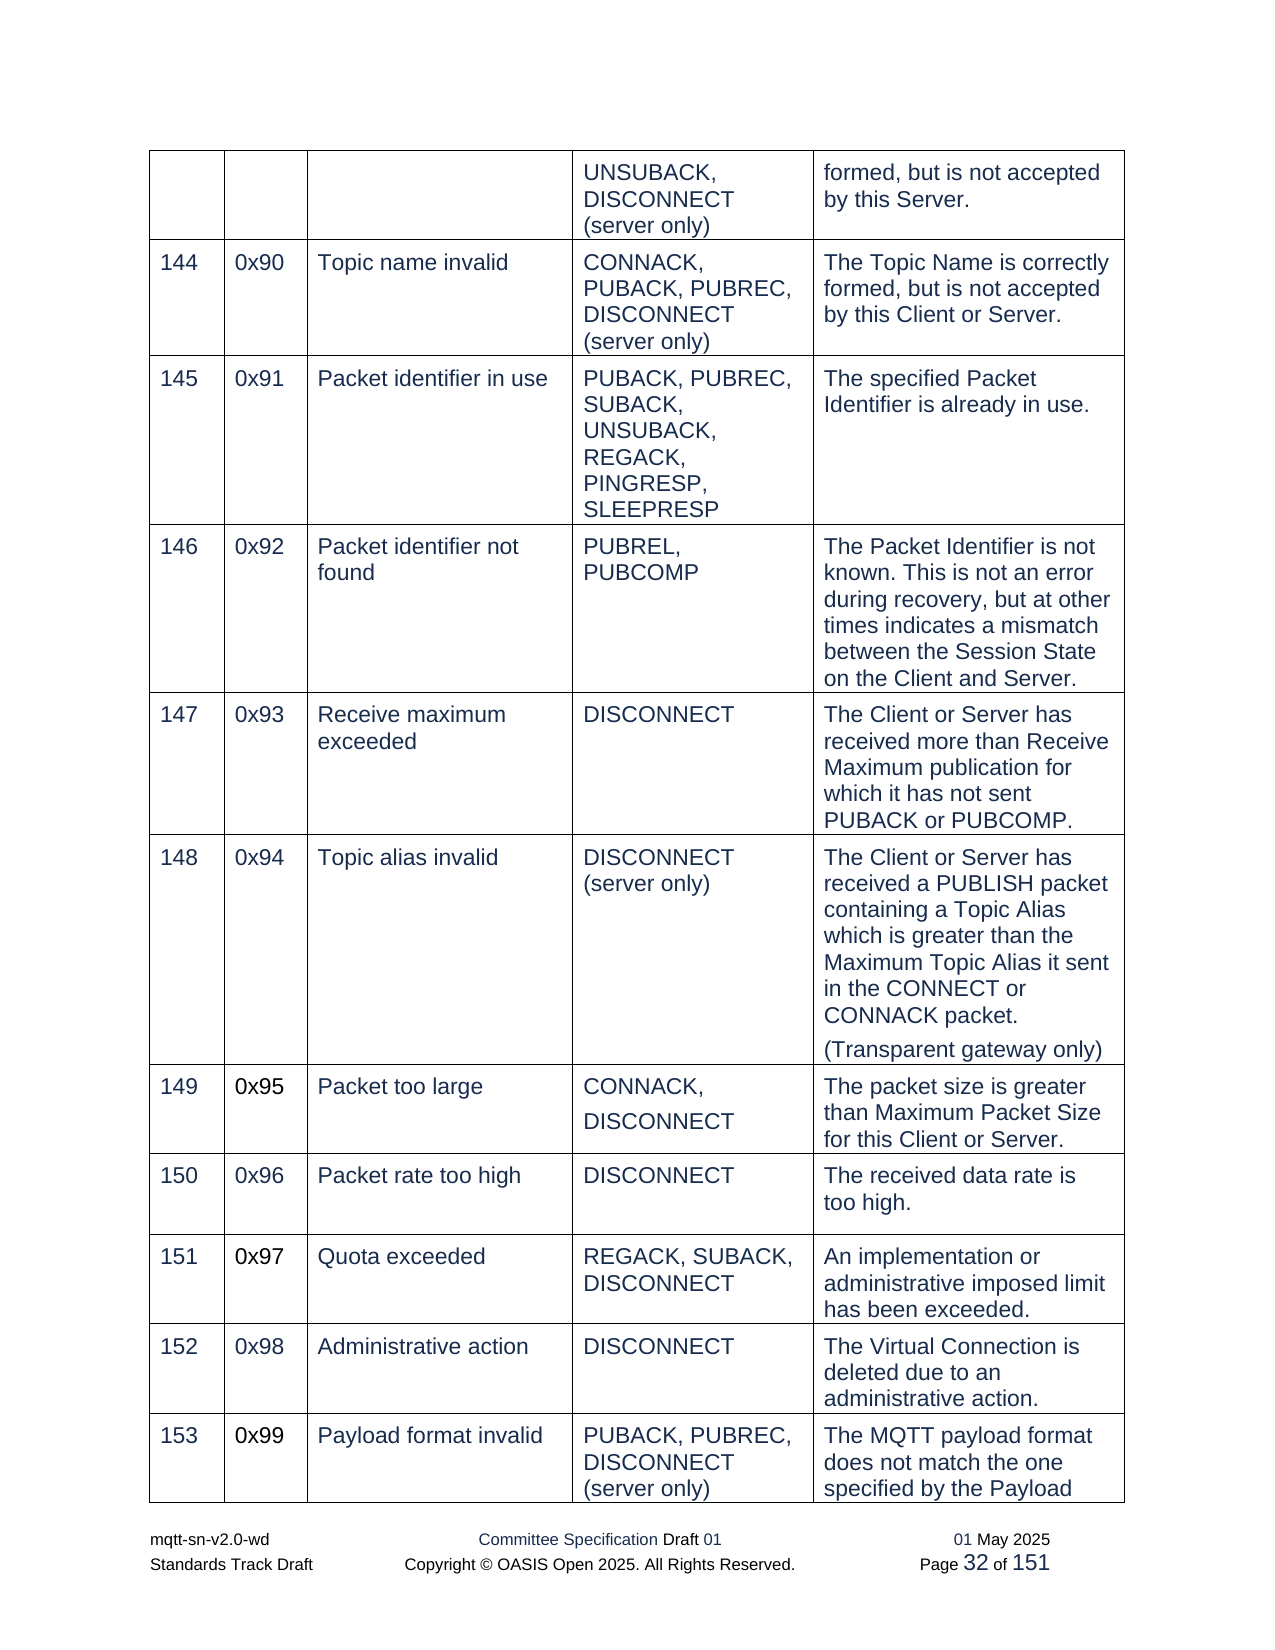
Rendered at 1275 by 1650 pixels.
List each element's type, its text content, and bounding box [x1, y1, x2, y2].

table_cell Topic name invalid [308, 240, 572, 355]
table_cell 0x90 [225, 240, 307, 355]
table_cell Packet rate too high [308, 1154, 572, 1234]
table_cell Receive maximum exceeded [308, 693, 572, 834]
table_cell 153 [150, 1414, 224, 1502]
table_cell 150 [150, 1154, 224, 1234]
table_cell PUBREL, PUBCOMP [573, 525, 813, 692]
table_cell Packet identifier in use [308, 356, 572, 523]
table_cell PUBACK, PUBREC, SUBACK, UNSUBACK, REGACK, PINGRESP, SLEEPRESP [573, 356, 813, 523]
table_cell Topic alias invalid [308, 835, 572, 1063]
table_cell 149 [150, 1065, 224, 1153]
table_cell 152 [150, 1324, 224, 1413]
table_cell The Client or Server has received more than Receive Maximum publication for which it has not sent PUBACK or PUBCOMP. [814, 693, 1124, 834]
table_cell The Topic Name is correctly formed, but is not accepted by this Client or Server. [814, 240, 1124, 355]
table_cell [225, 151, 307, 239]
table_cell Packet identifier not found [308, 525, 572, 692]
table_cell 0x98 [225, 1324, 307, 1413]
table_cell 145 [150, 356, 224, 523]
table_cell 0x97 [225, 1235, 307, 1323]
table_cell formed, but is not accepted by this Server. [814, 151, 1124, 239]
table_cell 0x92 [225, 525, 307, 692]
table_cell [150, 151, 224, 239]
table_cell 148 [150, 835, 224, 1063]
table_cell REGACK, SUBACK, DISCONNECT [573, 1235, 813, 1323]
table_cell [308, 151, 572, 239]
table_cell 144 [150, 240, 224, 355]
table_cell 151 [150, 1235, 224, 1323]
table_cell The packet size is greater than Maximum Packet Size for this Client or Server. [814, 1065, 1124, 1153]
table_cell Packet too large [308, 1065, 572, 1153]
table_cell 0x95 [225, 1065, 307, 1153]
table_cell PUBACK, PUBREC, DISCONNECT (server only) [573, 1414, 813, 1502]
table_cell CONNACK, DISCONNECT [573, 1065, 813, 1153]
table_cell DISCONNECT [573, 1154, 813, 1234]
table_cell The specified Packet Identifier is already in use. [814, 356, 1124, 523]
table_cell Payload format invalid [308, 1414, 572, 1502]
table_cell 147 [150, 693, 224, 834]
table_cell Administrative action [308, 1324, 572, 1413]
table_cell The received data rate is too high. [814, 1154, 1124, 1234]
table_cell The Client or Server has received a PUBLISH packet containing a Topic Alias which is greater than the Maximum Topic Alias it sent in the CONNECT or CONNACK packet. (Transparent gateway only) [814, 835, 1124, 1063]
table_cell 0x94 [225, 835, 307, 1063]
table_cell 0x99 [225, 1414, 307, 1502]
table_cell CONNACK, PUBACK, PUBREC, DISCONNECT (server only) [573, 240, 813, 355]
table_cell 0x96 [225, 1154, 307, 1234]
table_cell The MQTT payload format does not match the one specified by the Payload [814, 1414, 1124, 1502]
table_cell UNSUBACK, DISCONNECT (server only) [573, 151, 813, 239]
table_cell 0x91 [225, 356, 307, 523]
table_cell The Virtual Connection is deleted due to an administrative action. [814, 1324, 1124, 1413]
table_cell 146 [150, 525, 224, 692]
table_cell DISCONNECT [573, 1324, 813, 1413]
table_cell DISCONNECT [573, 693, 813, 834]
table_cell Quota exceeded [308, 1235, 572, 1323]
table_cell An implementation or administrative imposed limit has been exceeded. [814, 1235, 1124, 1323]
table_cell DISCONNECT (server only) [573, 835, 813, 1063]
table_cell 0x93 [225, 693, 307, 834]
table_cell The Packet Identifier is not known. This is not an error during recovery, but at other times indicates a mismatch between the Session State on the Client and Server. [814, 525, 1124, 692]
